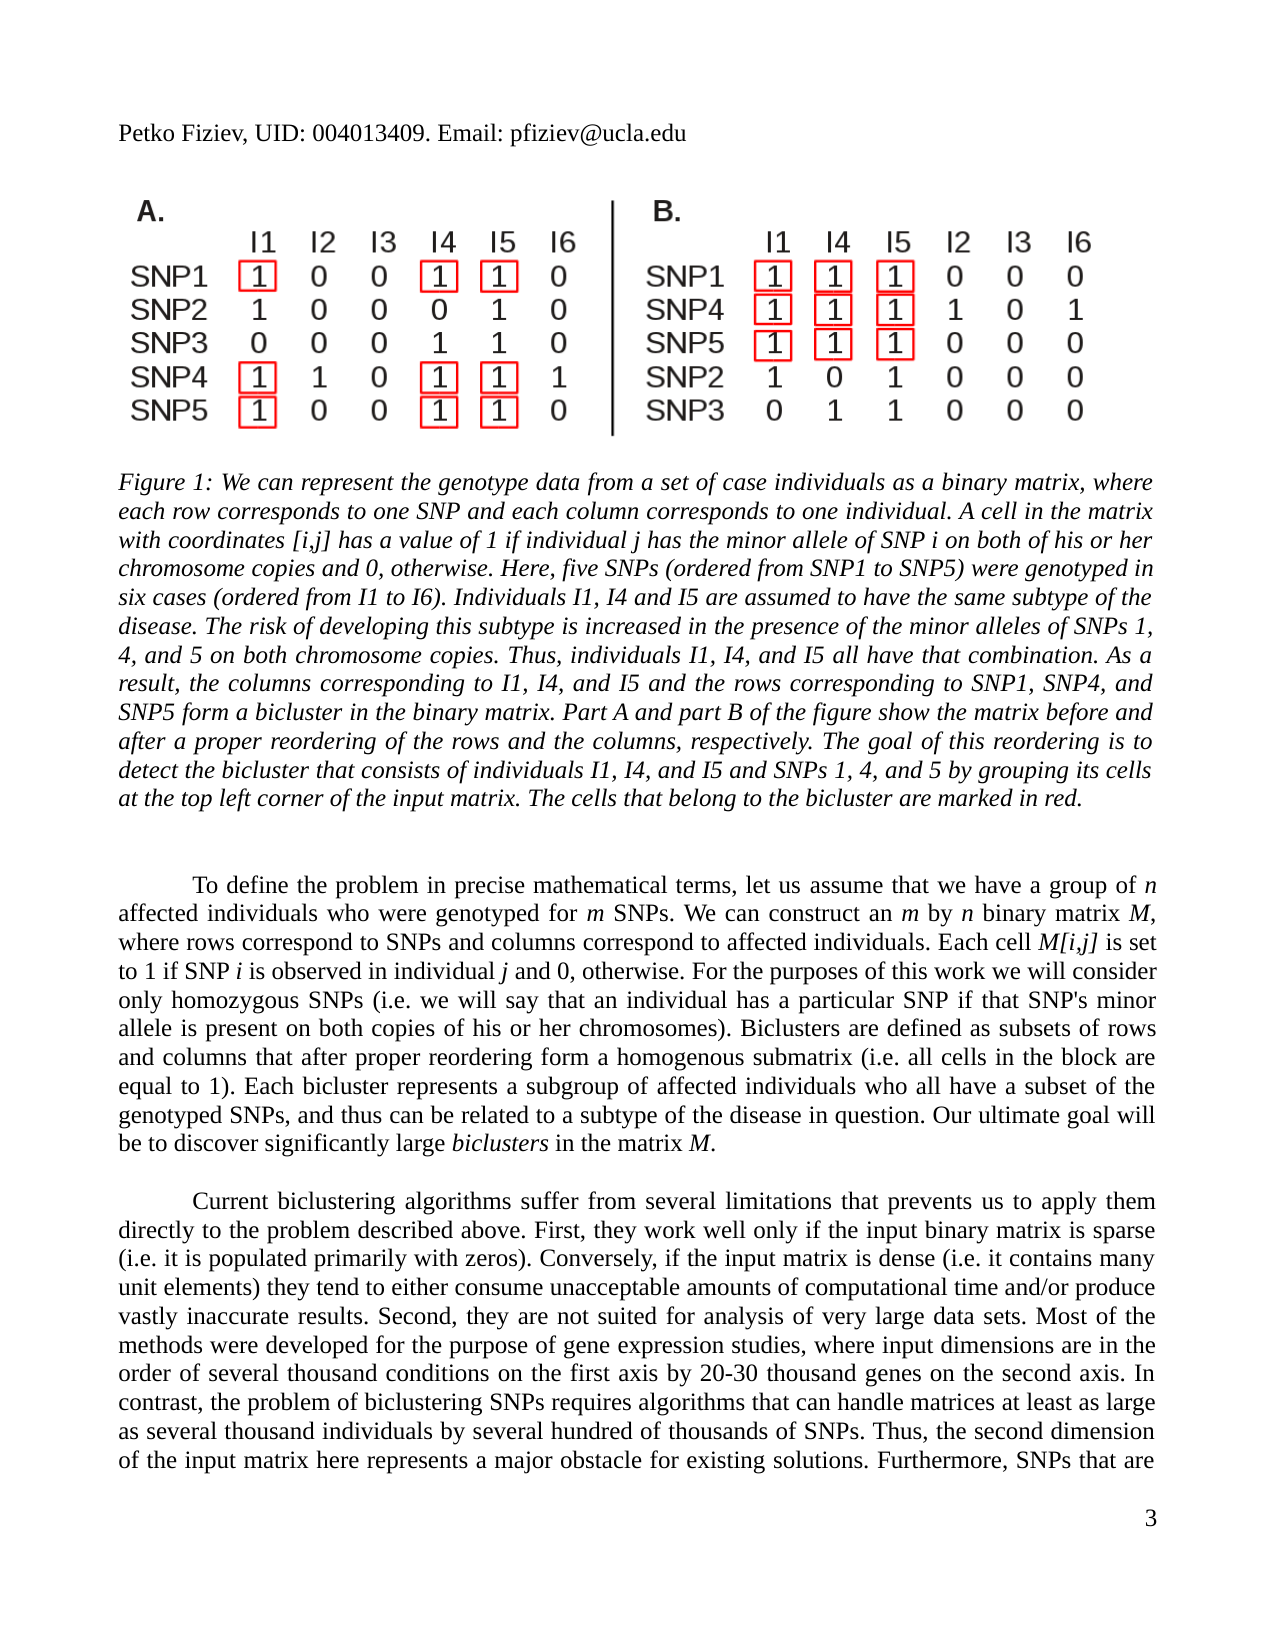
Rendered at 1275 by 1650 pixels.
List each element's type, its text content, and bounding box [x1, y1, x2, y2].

text Current biclustering algorithms suffer from several limitations that prevents us to apply them directly to the problem described above. First, they work well only if the input binary matrix is sparse (i.e. it is populated primarily with zeros). Conversely, if the input matrix is dense (i.e. it contains many unit elements) they tend to either consume unacceptable amounts of computational time and/or produce vastly inaccurate results. Second, they are not suited for analysis of very large data sets. Most of the methods were developed for the purpose of gene expression studies, where input dimensions are in the order of several thousand conditions on the first axis by 20-30 thousand genes on the second axis. In contrast, the problem of biclustering SNPs requires algorithms that can handle matrices at least as large as several thousand individuals by several hundred of thousands of SNPs. Thus, the second dimension of the input matrix here represents a major obstacle for existing solutions. Furthermore, SNPs that are [118, 1186, 1157, 1473]
text Figure 1: We can represent the genotype data from a set of case individuals as a binary matrix, where each row corresponds to one SNP and each column corresponds to one individual. A cell in the matrix with coordinates [i,j] has a value of 1 if individual j has the minor allele of SNP i on both of his or her chromosome copies and 0, otherwise. Here, five SNPs (ordered from SNP1 to SNP5) were genotyped in six cases (ordered from I1 to I6). Individuals I1, I4 and I5 are assumed to have the same subtype of the disease. The risk of developing this subtype is increased in the presence of the minor alleles of SNPs 1, 4, and 5 on both chromosome copies. Thus, individuals I1, I4, and I5 all have that combination. As a result, the columns corresponding to I1, I4, and I5 and the rows corresponding to SNP1, SNP4, and SNP5 form a bicluster in the binary matrix. Part A and part B of the figure show the matrix before and after a proper reordering of the rows and the columns, respectively. The goal of this reordering is to detect the bicluster that consists of individuals I1, I4, and I5 and SNPs 1, 4, and 5 by grouping its cells at the top left corner of the input matrix. The cells that belong to the bicluster are marked in red. [118, 468, 1157, 812]
text To define the problem in precise mathematical terms, let us assume that we have a group of n affected individuals who were genotyped for m SNPs. We can construct an m by n binary matrix M, where rows correspond to SNPs and columns correspond to affected individuals. Each cell M[i,j] is set to 1 if SNP i is observed in individual j and 0, otherwise. For the purposes of this work we will consider only homozygous SNPs (i.e. we will say that an individual has a particular SNP if that SNP's minor allele is present on both copies of his or her chromosomes). Biclusters are defined as subsets of rows and columns that after proper reordering form a homogenous submatrix (i.e. all cells in the block are equal to 1). Each bicluster represents a subgroup of affected individuals who all have a subset of the genotyped SNPs, and thus can be related to a subtype of the disease in question. Our ultimate goal will be to discover significantly large biclusters in the matrix M. [118, 870, 1157, 1157]
picture [118, 188, 1158, 468]
